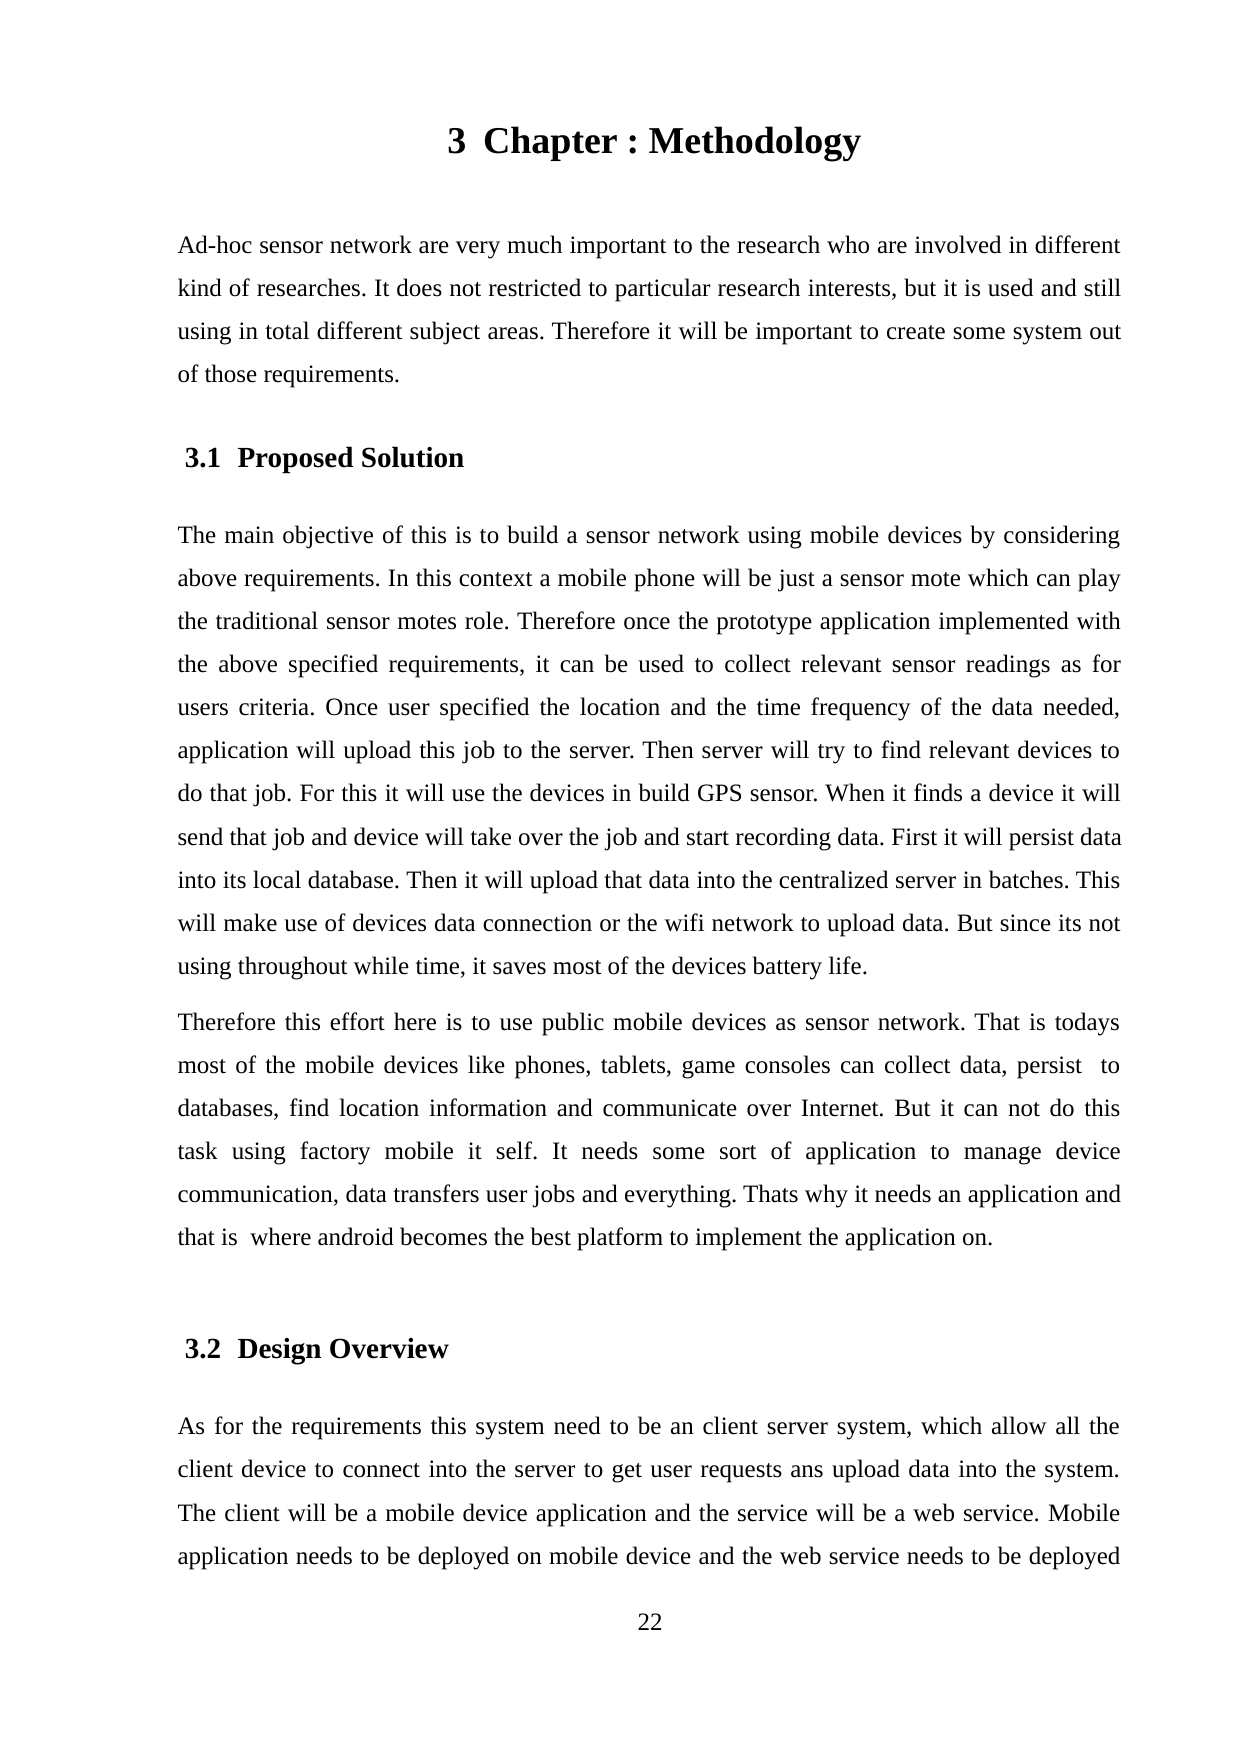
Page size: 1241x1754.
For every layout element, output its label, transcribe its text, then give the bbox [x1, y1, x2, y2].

subtitle Chapter : Methodology [177, 118, 1122, 162]
text Therefore this effort here is to use public mobile devices as sensor network. That is todays most of the mobile devices like phones, tablets, game consoles can collect data, persist to databases, find location information and communicate over Internet. But it can not do this task using factory mobile it self. It needs some sort of application to manage device communication, data transfers user jobs and everything. Thats why it needs an application and that is where android becomes the best platform to implement the application on. [177, 1007, 1122, 1251]
text Ad-hoc sensor network are very much important to the research who are involved in different kind of researches. It does not restricted to particular research interests, but it is used and still using in total different subject areas. Therefore it will be important to create some system out of those requirements. [177, 230, 1122, 388]
text As for the requirements this system need to be an client server system, which allow all the client device to connect into the server to get user requests ans upload data into the system. The client will be a mobile device application and the service will be a web service. Mobile application needs to be deployed on mobile device and the web service needs to be deployed [177, 1411, 1122, 1569]
subtitle Proposed Solution [177, 440, 1122, 473]
text The main objective of this is to build a sensor network using mobile devices by considering above requirements. In this context a mobile phone will be just a sensor mote which can play the traditional sensor motes role. Therefore once the prototype application implemented with the above specified requirements, it can be used to collect relevant sensor readings as for users criteria. Once user specified the location and the time frequency of the data needed, application will upload this job to the server. Then server will try to find relevant devices to do that job. For this it will use the devices in build GPS sensor. When it finds a device it will send that job and device will take over the job and start recording data. First it will persist data into its local database. Then it will upload that data into the centralized server in batches. This will make use of devices data connection or the wifi network to upload data. But since its not using throughout while time, it saves most of the devices battery life. [177, 520, 1122, 980]
subtitle Design Overview [177, 1331, 1122, 1365]
